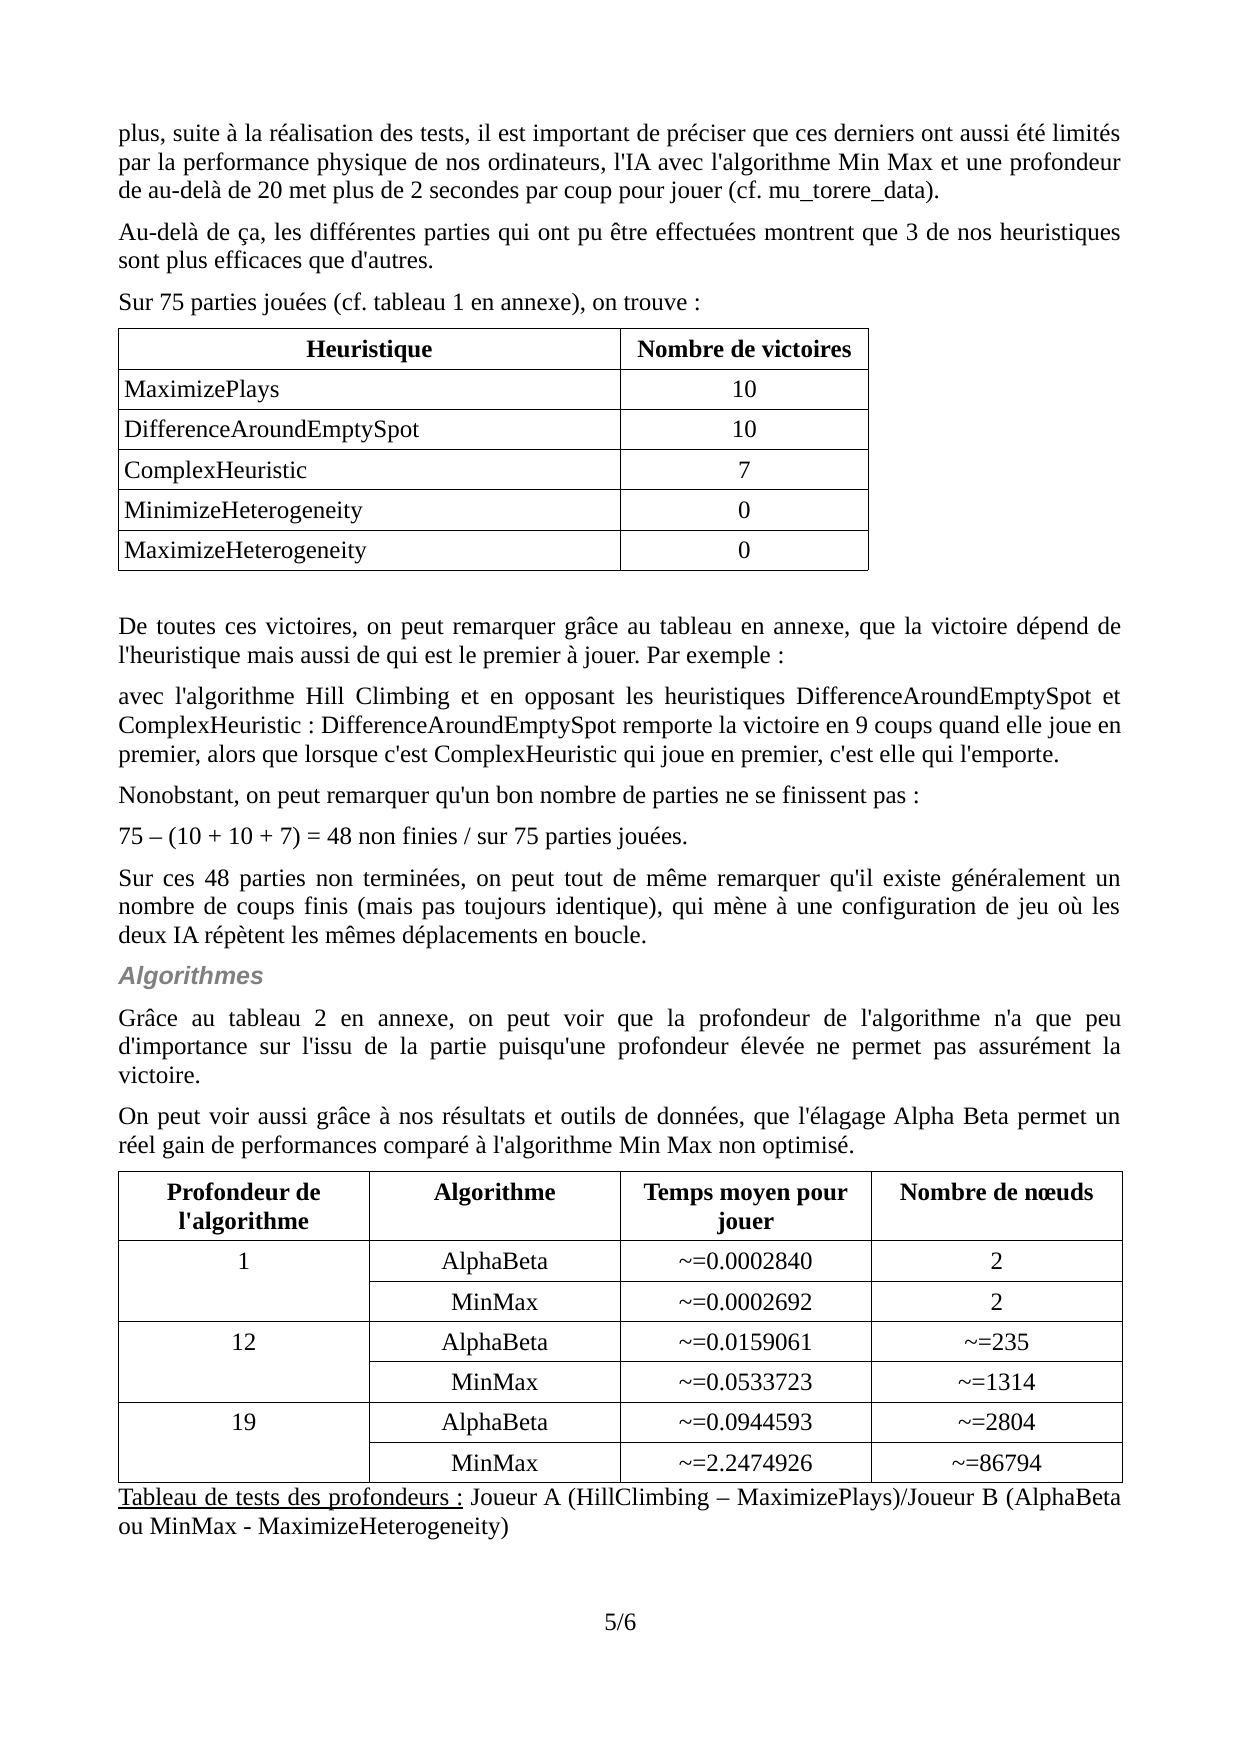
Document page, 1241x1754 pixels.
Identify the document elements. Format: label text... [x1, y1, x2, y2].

table_cell DifferenceAroundEmptySpot [119, 410, 620, 449]
text Au-delà de ça, les différentes parties qui ont pu être effectuées montrent que 3 de nos heuristiques sont plus efficaces que d'autres. [118, 217, 1122, 274]
table_cell 0 [621, 490, 868, 530]
table_cell AlphaBeta [370, 1403, 620, 1442]
text 75 – (10 + 10 + 7) = 48 non finies / sur 75 parties jouées. [118, 821, 1122, 850]
table_cell ComplexHeuristic [119, 450, 620, 489]
table_cell ~=235 [872, 1322, 1122, 1361]
table_cell MinMax [370, 1362, 620, 1402]
table_cell 0 [621, 531, 868, 570]
text plus, suite à la réalisation des tests, il est important de préciser que ces derniers ont aussi été limités par la performance physique de nos ordinateurs, l'IA avec l'algorithme Min Max et une profondeur de au-delà de 20 met plus de 2 secondes par coup pour jouer (cf. mu_torere_data). [118, 118, 1122, 204]
text Grâce au tableau 2 en annexe, on peut voir que la profondeur de l'algorithme n'a que peu d'importance sur l'issu de la partie puisqu'une profondeur élevée ne permet pas assurément la victoire. [118, 1003, 1122, 1089]
table_cell ~=2804 [872, 1403, 1122, 1442]
table_cell MinMax [370, 1282, 620, 1321]
text Nonobstant, on peut remarquer qu'un bon nombre de parties ne se finissent pas : [118, 780, 1122, 809]
table_cell ~=86794 [872, 1443, 1122, 1482]
subtitle Algorithmes [118, 961, 1122, 990]
text Sur ces 48 parties non terminées, on peut tout de même remarquer qu'il existe généralement un nombre de coups finis (mais pas toujours identique), qui mène à une configuration de jeu où les deux IA répètent les mêmes déplacements en boucle. [118, 863, 1122, 949]
table_cell AlphaBeta [370, 1322, 620, 1361]
table_cell 10 [621, 410, 868, 449]
table_header Profondeur de l'algorithme [119, 1172, 369, 1240]
table_cell ~=1314 [872, 1362, 1122, 1402]
table_cell MinMax [370, 1443, 620, 1482]
table_header Heuristique [119, 329, 620, 368]
table_cell 10 [621, 370, 868, 409]
table_cell 1 [119, 1241, 369, 1321]
table_header Algorithme [370, 1172, 620, 1240]
text avec l'algorithme Hill Climbing et en opposant les heuristiques DifferenceAroundEmptySpot et ComplexHeuristic : DifferenceAroundEmptySpot remporte la victoire en 9 coups quand elle joue en premier, alors que lorsque c'est ComplexHeuristic qui joue en premier, c'est elle qui l'emporte. [118, 681, 1122, 768]
table_cell ~=2.2474926 [621, 1443, 871, 1482]
text Tableau de tests des profondeurs : Joueur A (HillClimbing – MaximizePlays)/Joueur B (AlphaBeta ou MinMax - MaximizeHeterogeneity) [118, 1483, 1122, 1540]
table_cell ~=0.0159061 [621, 1322, 871, 1361]
table_cell ~=0.0944593 [621, 1403, 871, 1442]
text On peut voir aussi grâce à nos résultats et outils de données, que l'élagage Alpha Beta permet un réel gain de performances comparé à l'algorithme Min Max non optimisé. [118, 1101, 1122, 1159]
table_header Nombre de victoires [621, 329, 868, 368]
table_cell 19 [119, 1403, 369, 1482]
table_cell MaximizeHeterogeneity [119, 531, 620, 570]
table_cell 2 [872, 1282, 1122, 1321]
table_cell 7 [621, 450, 868, 489]
text Sur 75 parties jouées (cf. tableau 1 en annexe), on trouve : [118, 287, 1122, 316]
text De toutes ces victoires, on peut remarquer grâce au tableau en annexe, que la victoire dépend de l'heuristique mais aussi de qui est le premier à jouer. Par exemple : [118, 611, 1122, 669]
table_cell ~=0.0002692 [621, 1282, 871, 1321]
table_cell 12 [119, 1322, 369, 1402]
table_header Nombre de nœuds [872, 1172, 1122, 1240]
table_cell AlphaBeta [370, 1241, 620, 1281]
table_cell ~=0.0533723 [621, 1362, 871, 1402]
table_cell ~=0.0002840 [621, 1241, 871, 1281]
table_cell MinimizeHeterogeneity [119, 490, 620, 530]
table_header Temps moyen pour jouer [621, 1172, 871, 1240]
table_cell 2 [872, 1241, 1122, 1281]
table_cell MaximizePlays [119, 370, 620, 409]
